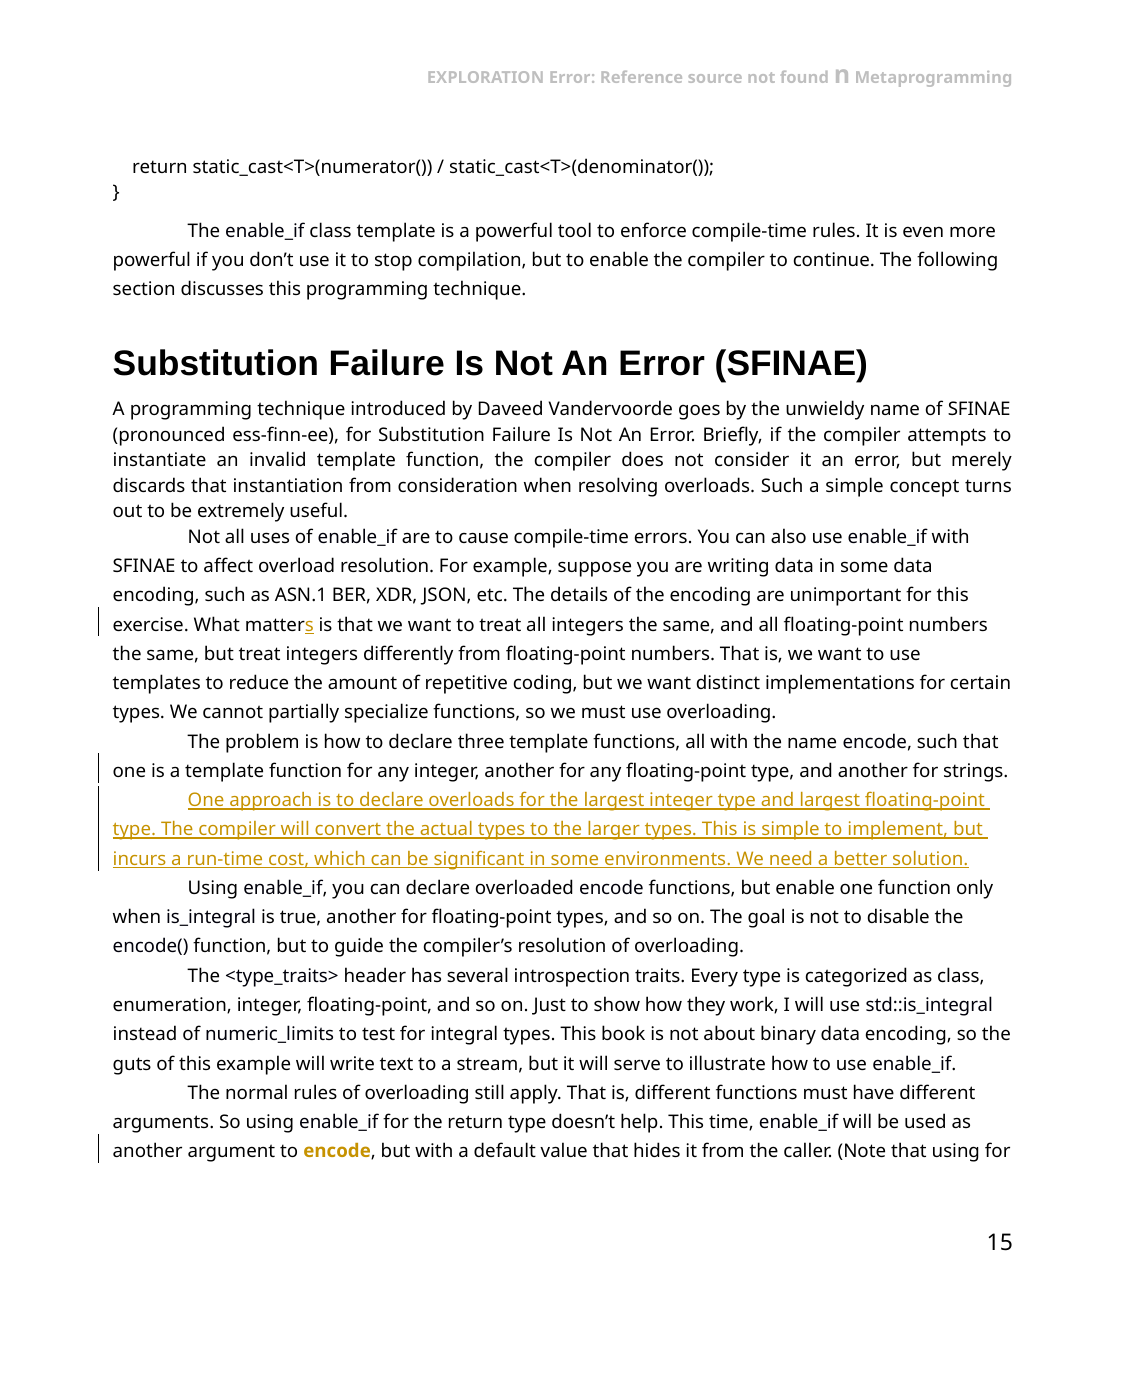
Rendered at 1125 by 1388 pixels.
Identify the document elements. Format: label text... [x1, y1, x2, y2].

text The enable_if class template is a powerful tool to enforce compile-time rules. It is even more powerful if you don’t use it to stop compilation, but to enable the compiler to continue. The following section discusses this programming technique. [112, 217, 1012, 301]
text The problem is how to declare three template functions, all with the name encode, such that one is a template function for any integer, another for any floating-point type, and another for strings. [112, 728, 1012, 783]
text A programming technique introduced by Daveed Vandervoorde goes by the unwieldy name of SFINAE (pronounced ess-finn-ee), for Substitution Failure Is Not An Error. Briefly, if the compiler attempts to instantiate an invalid template function, the compiler does not consider it an error, but merely discards that instantiation from consideration when resolving overloads. Such a simple concept turns out to be extremely useful. [112, 395, 1012, 523]
subtitle Substitution Failure Is Not An Error (SFINAE) [112, 342, 1012, 383]
text The <type_traits> header has several introspection traits. Every type is categorized as class, enumeration, integer, floating-point, and so on. Just to show how they work, I will use std::is_integral instead of numeric_limits to test for integral types. This book is not about binary data encoding, so the guts of this example will write text to a stream, but it will serve to illustrate how to use enable_if. [112, 962, 1012, 1075]
text return static_cast<T>(numerator()) / static_cast<T>(denominator()); [112, 153, 1012, 179]
text Not all uses of enable_if are to cause compile-time errors. You can also use enable_if with SFINAE to affect overload resolution. For example, suppose you are writing data in some data encoding, such as ASN.1 BER, XDR, JSON, etc. The details of the encoding are unimportant for this exercise. What matters is that we want to treat all integers the same, and all floating-point numbers the same, but treat integers differently from floating-point numbers. That is, we want to use templates to reduce the amount of repetitive coding, but we want distinct implementations for certain types. We cannot partially specialize functions, so we must use overloading. [112, 523, 1012, 724]
text The normal rules of overloading still apply. That is, different functions must have different arguments. So using enable_if for the return type doesn’t help. This time, enable_if will be used as another argument to encode, but with a default value that hides it from the caller. (Note that using for [112, 1079, 1012, 1163]
text Using enable_if, you can declare overloaded encode functions, but enable one function only when is_integral is true, another for floating-point types, and so on. The goal is not to disable the encode() function, but to guide the compiler’s resolution of overloading. [112, 874, 1012, 958]
text One approach is to declare overloads for the largest integer type and largest floating-point type. The compiler will convert the actual types to the larger types. This is simple to implement, but incurs a run-time cost, which can be significant in some environments. We need a better solution. [112, 786, 1012, 871]
text } [112, 179, 1012, 204]
